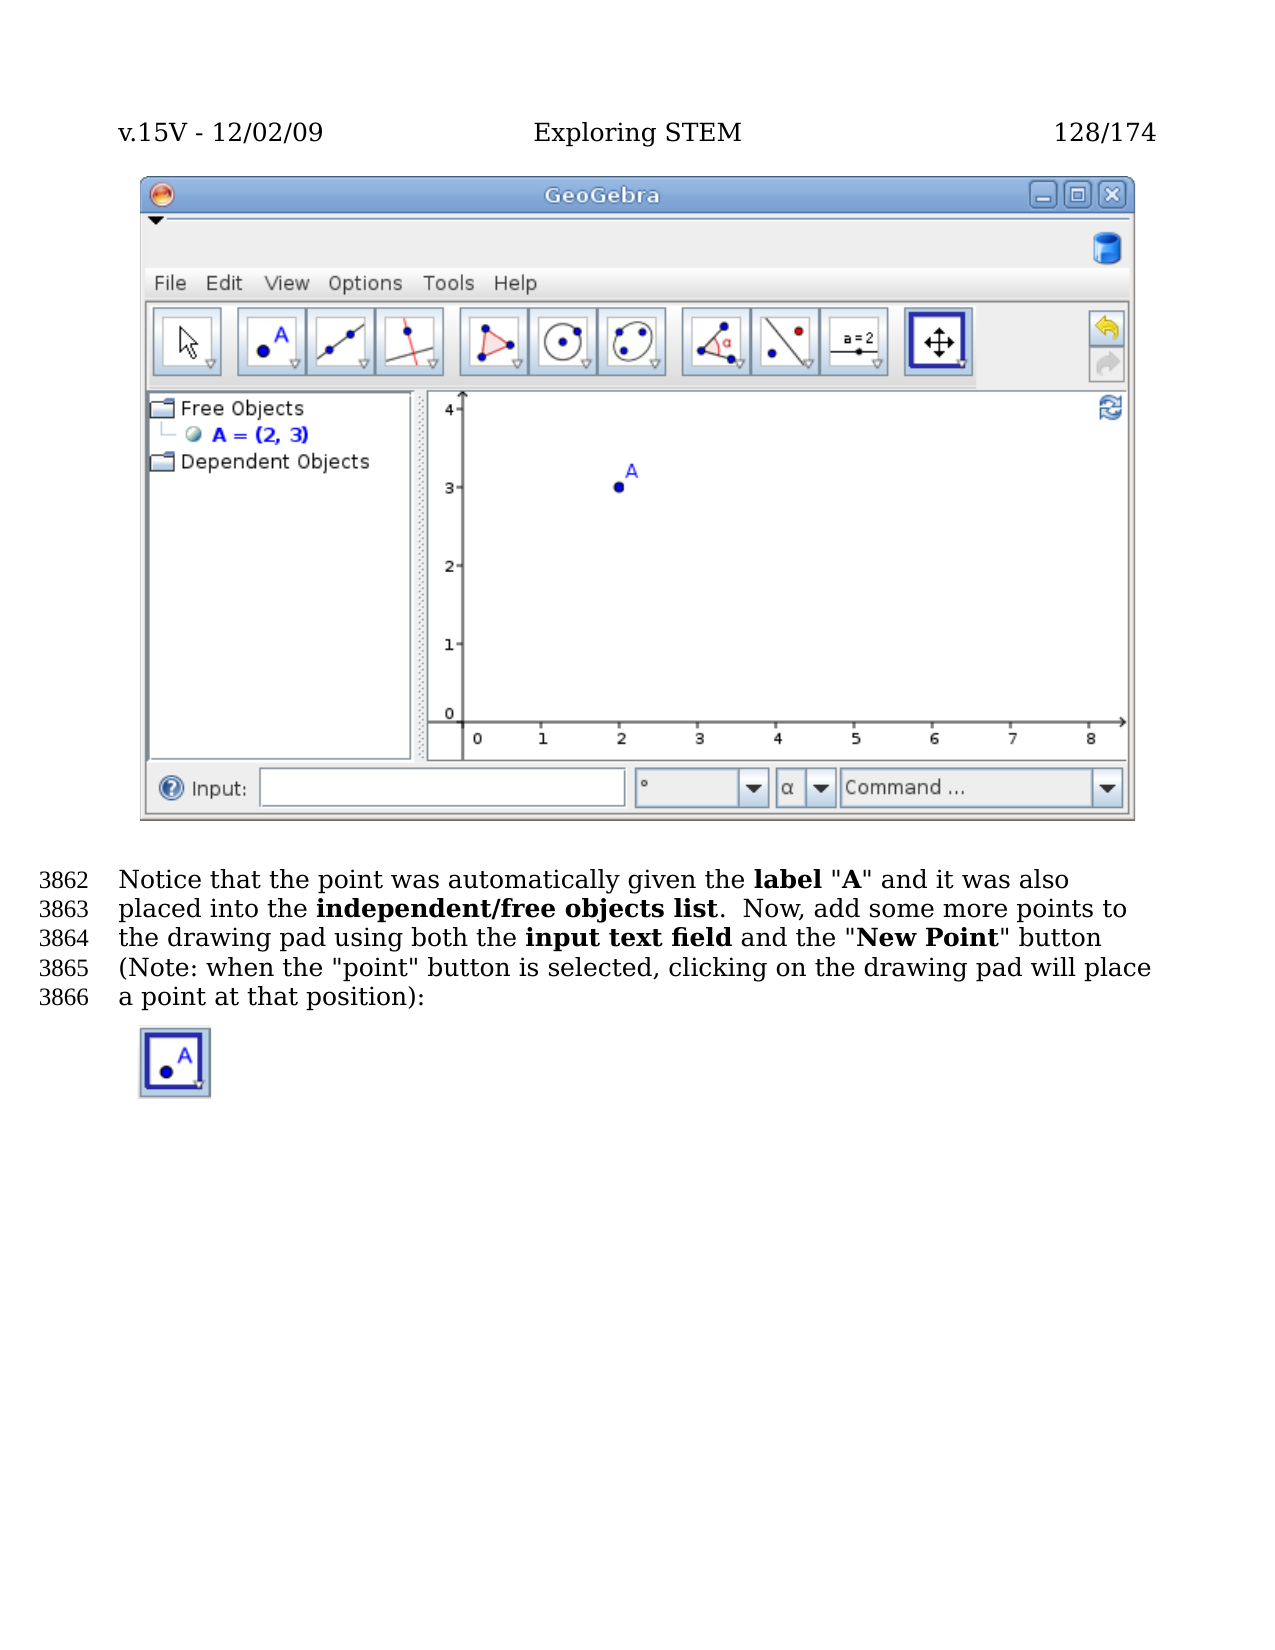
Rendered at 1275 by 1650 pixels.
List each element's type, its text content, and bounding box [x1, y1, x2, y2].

text Notice that the point was automatically given the label "A" and it was also placed into the independent/free objects list. Now, add some more points to the drawing pad using both the input text field and the "New Point" button (Note: when the "point" button is selected, clicking on the drawing pad will place a point at that position): [118, 865, 1157, 1011]
picture [140, 176, 1136, 821]
picture [137, 1025, 212, 1099]
